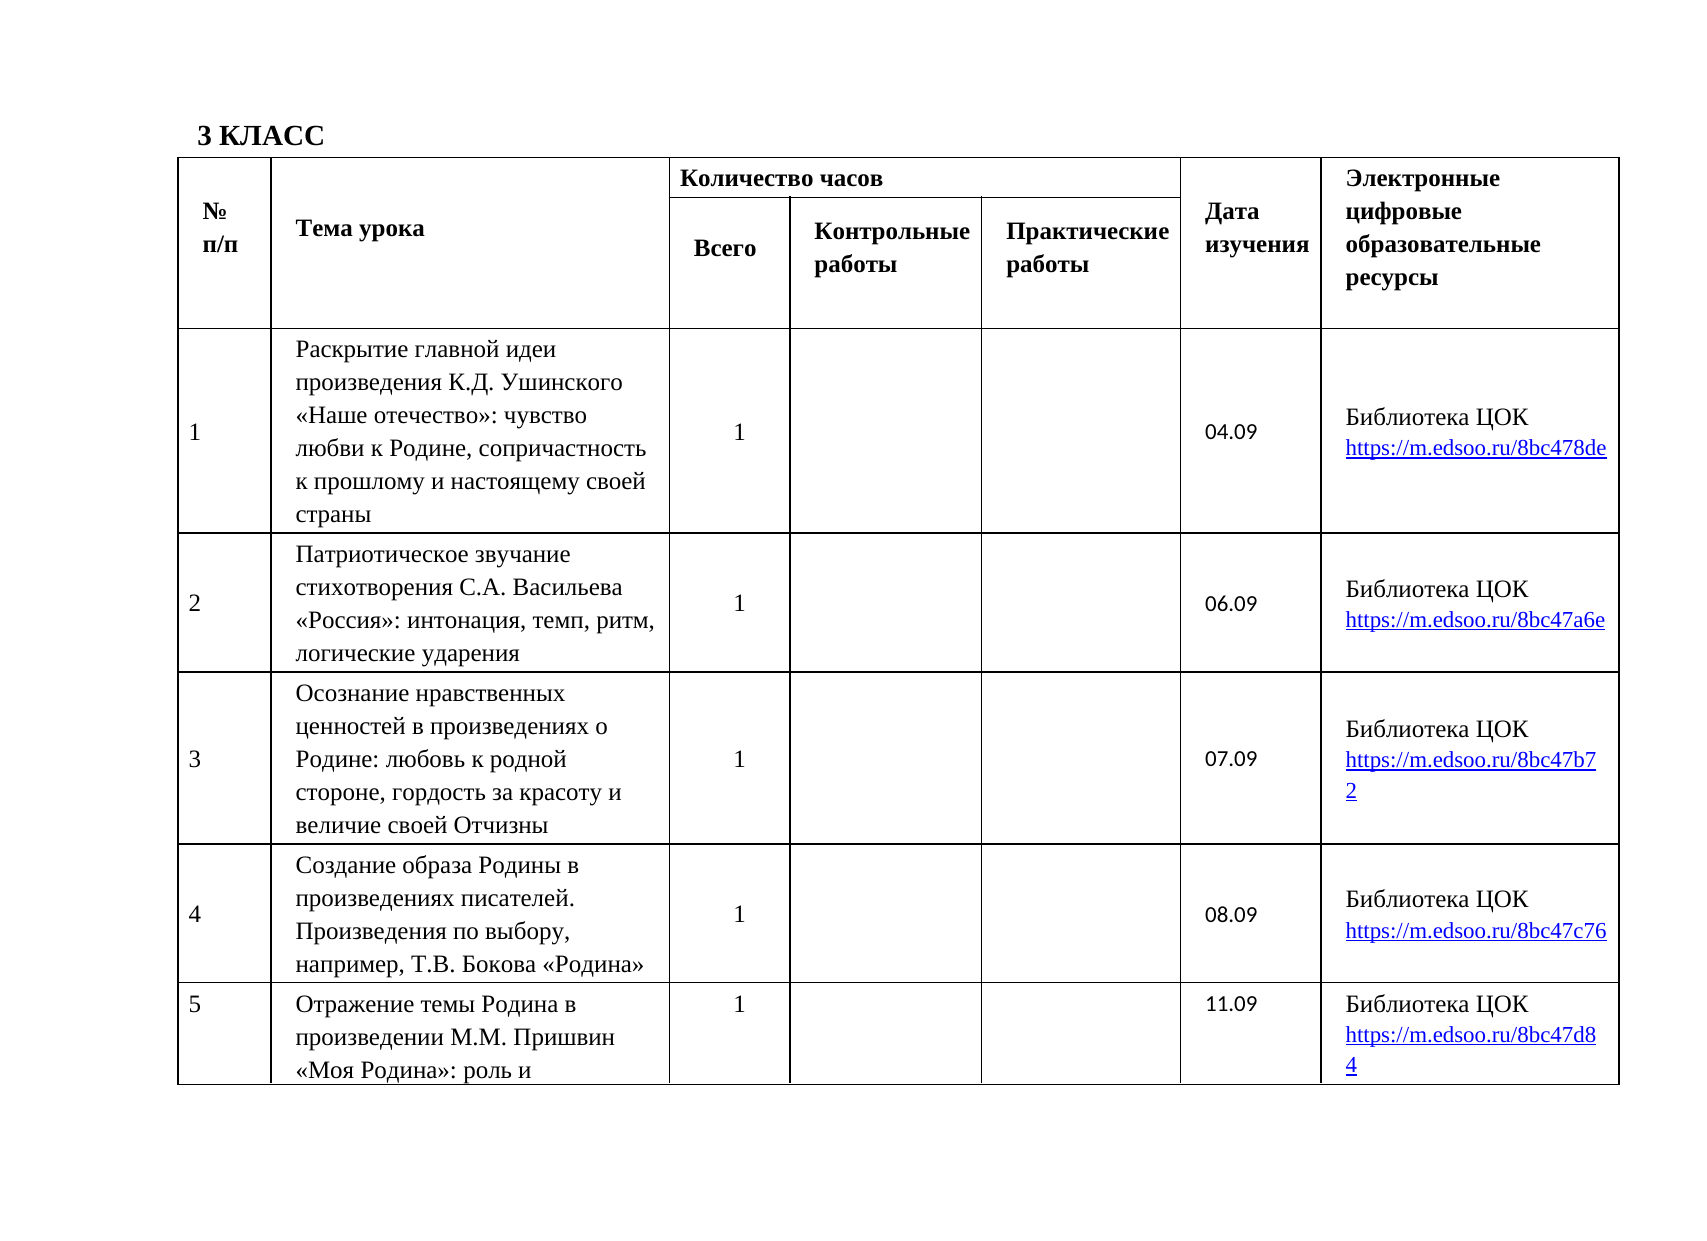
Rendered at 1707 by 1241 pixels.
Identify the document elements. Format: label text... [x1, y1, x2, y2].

table_cell Отражение темы Родина в произведении М.М. Пришвин «Моя Родина»: роль и [272, 983, 669, 1083]
table_cell Библиотека ЦОК https://m.edsoo.ru/8bc478de [1322, 329, 1618, 532]
table_header Тема урока [272, 158, 669, 327]
table_header Количество часов [670, 158, 1180, 196]
table_cell [982, 329, 1180, 532]
table_cell 1 [670, 673, 789, 843]
table_cell 4 [179, 845, 270, 982]
table_cell Всего [670, 198, 789, 327]
table_cell 1 [670, 983, 789, 1083]
table_cell Осознание нравственных ценностей в произведениях о Родине: любовь к родной стороне, гордость за красоту и величие своей Отчизны [272, 673, 669, 843]
table_cell [982, 845, 1180, 982]
table_cell [791, 845, 981, 982]
table_cell [982, 983, 1180, 1083]
table_cell 2 [179, 534, 270, 671]
table_cell 04.09 [1181, 329, 1320, 532]
table_cell 1 [179, 329, 270, 532]
table_header Электронные цифровые образовательные ресурсы [1322, 158, 1618, 327]
table_cell [791, 534, 981, 671]
table_cell 1 [670, 845, 789, 982]
table_cell [791, 329, 981, 532]
table_cell 06.09 [1181, 534, 1320, 671]
table_cell 08.09 [1181, 845, 1320, 982]
table_cell Патриотическое звучание стихотворения С.А. Васильева «Россия»: интонация, темп, ритм, логические ударения [272, 534, 669, 671]
table_cell [982, 534, 1180, 671]
table_cell Библиотека ЦОК https://m.edsoo.ru/8bc47a6e [1322, 534, 1618, 671]
table_cell [791, 983, 981, 1083]
table_cell Раскрытие главной идеи произведения К.Д. Ушинского «Наше отечество»: чувство любви к Родине, сопричастность к прошлому и настоящему своей страны [272, 329, 669, 532]
table_cell Библиотека ЦОК https://m.edsoo.ru/8bc47b72 [1322, 673, 1618, 843]
table_cell Библиотека ЦОК https://m.edsoo.ru/8bc47d84 [1322, 983, 1618, 1083]
table_cell 07.09 [1181, 673, 1320, 843]
table_header № п/п [179, 158, 270, 327]
table_cell Контрольные работы [791, 198, 981, 327]
table_cell Практические работы [982, 198, 1180, 327]
table_cell 3 [179, 673, 270, 843]
table_cell [791, 673, 981, 843]
table_cell 5 [179, 983, 270, 1083]
table_cell Создание образа Родины в произведениях писателей. Произведения по выбору, например, Т.В. Бокова «Родина» [272, 845, 669, 982]
table_cell 1 [670, 534, 789, 671]
table_cell Библиотека ЦОК https://m.edsoo.ru/8bc47c76 [1322, 845, 1618, 982]
table_header Дата изучения [1181, 158, 1320, 327]
text 3 КЛАСС [190, 118, 1618, 152]
table_cell 11.09 [1181, 983, 1320, 1083]
table_cell [982, 673, 1180, 843]
table_cell 1 [670, 329, 789, 532]
